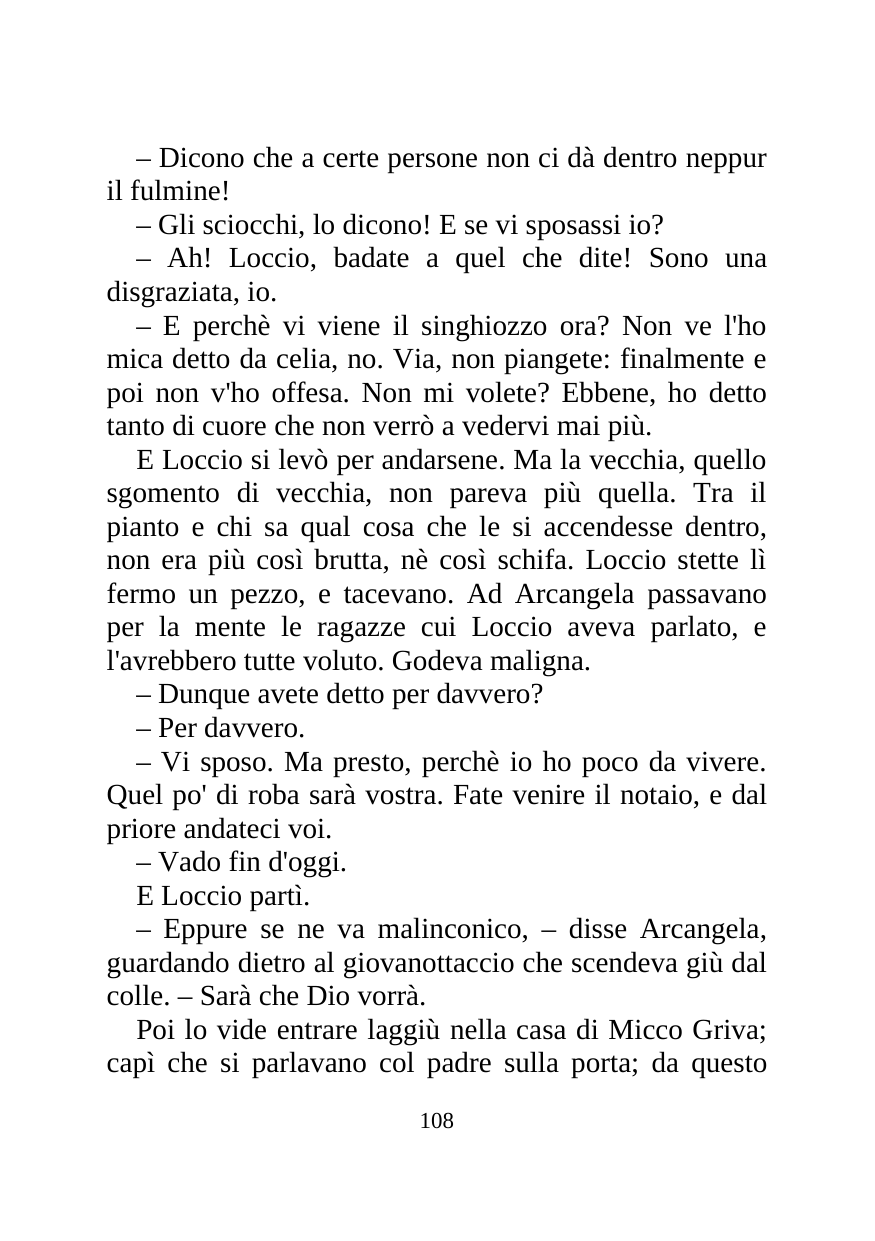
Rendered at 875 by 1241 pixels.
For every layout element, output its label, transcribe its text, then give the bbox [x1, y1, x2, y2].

text – Gli sciocchi, lo dicono! E se vi sposassi io? [106, 207, 768, 241]
text – Dunque avete detto per davvero? [106, 677, 768, 710]
text – Vado fin d'oggi. [106, 844, 768, 878]
text E Loccio partì. [106, 878, 768, 911]
text – Per davvero. [106, 710, 768, 744]
text – Ah! Loccio, badate a quel che dite! Sono una disgraziata, io. [106, 241, 768, 308]
text – Vi sposo. Ma presto, perchè io ho poco da vivere. Quel po' di roba sarà vostra. Fate venire il notaio, e dal priore andateci voi. [106, 744, 768, 844]
text E Loccio si levò per andarsene. Ma la vecchia, quello sgomento di vecchia, non pareva più quella. Tra il pianto e chi sa qual cosa che le si accendesse dentro, non era più così brutta, nè così schifa. Loccio stette lì fermo un pezzo, e tacevano. Ad Arcangela passavano per la mente le ragazze cui Loccio aveva parlato, e l'avrebbero tutte voluto. Godeva maligna. [106, 442, 768, 677]
text – Dicono che a certe persone non ci dà dentro neppur il fulmine! [106, 140, 768, 207]
text – E perchè vi viene il singhiozzo ora? Non ve l'ho mica detto da celia, no. Via, non piangete: finalmente e poi non v'ho offesa. Non mi volete? Ebbene, ho detto tanto di cuore che non verrò a vedervi mai più. [106, 308, 768, 442]
text Poi lo vide entrare laggiù nella casa di Micco Griva; capì che si parlavano col padre sulla porta; da questo [106, 1012, 768, 1079]
text – Eppure se ne va malinconico, – disse Arcangela, guardando dietro al giovanottaccio che scendeva giù dal colle. – Sarà che Dio vorrà. [106, 911, 768, 1012]
